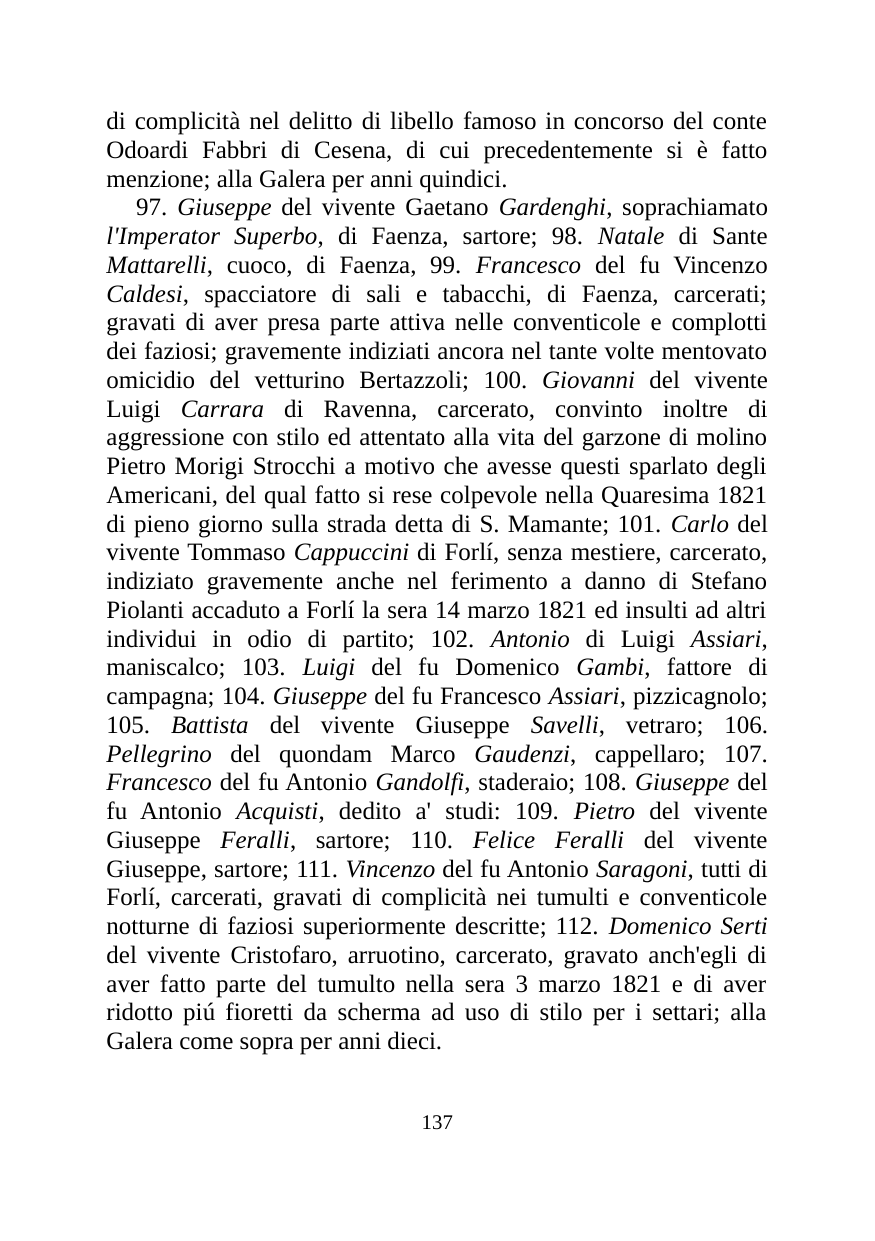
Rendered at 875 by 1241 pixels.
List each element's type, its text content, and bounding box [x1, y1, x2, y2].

text 97. Giuseppe del vivente Gaetano Gardenghi, soprachiamato l'Imperator Superbo, di Faenza, sartore; 98. Natale di Sante Mattarelli, cuoco, di Faenza, 99. Francesco del fu Vincenzo Caldesi, spacciatore di sali e tabacchi, di Faenza, carcerati; gravati di aver presa parte attiva nelle conventicole e complotti dei faziosi; gravemente indiziati ancora nel tante volte mentovato omicidio del vetturino Bertazzoli; 100. Giovanni del vivente Luigi Carrara di Ravenna, carcerato, convinto inoltre di aggressione con stilo ed attentato alla vita del garzone di molino Pietro Morigi Strocchi a motivo che avesse questi sparlato degli Americani, del qual fatto si rese colpevole nella Quaresima 1821 di pieno giorno sulla strada detta di S. Mamante; 101. Carlo del vivente Tommaso Cappuccini di Forlí, senza mestiere, carcerato, indiziato gravemente anche nel ferimento a danno di Stefano Piolanti accaduto a Forlí la sera 14 marzo 1821 ed insulti ad altri individui in odio di partito; 102. Antonio di Luigi Assiari, maniscalco; 103. Luigi del fu Domenico Gambi, fattore di campagna; 104. Giuseppe del fu Francesco Assiari, pizzicagnolo; 105. Battista del vivente Giuseppe Savelli, vetraro; 106. Pellegrino del quondam Marco Gaudenzi, cappellaro; 107. Francesco del fu Antonio Gandolfi, staderaio; 108. Giuseppe del fu Antonio Acquisti, dedito a' studi: 109. Pietro del vivente Giuseppe Feralli, sartore; 110. Felice Feralli del vivente Giuseppe, sartore; 111. Vincenzo del fu Antonio Saragoni, tutti di Forlí, carcerati, gravati di complicità nei tumulti e conventicole notturne di faziosi superiormente descritte; 112. Domenico Serti del vivente Cristofaro, arruotino, carcerato, gravato anch'egli di aver fatto parte del tumulto nella sera 3 marzo 1821 e di aver ridotto piú fioretti da scherma ad uso di stilo per i settari; alla Galera come sopra per anni dieci. [106, 192, 768, 1055]
text di complicità nel delitto di libello famoso in concorso del conte Odoardi Fabbri di Cesena, di cui precedentemente si è fatto menzione; alla Galera per anni quindici. [106, 106, 768, 192]
